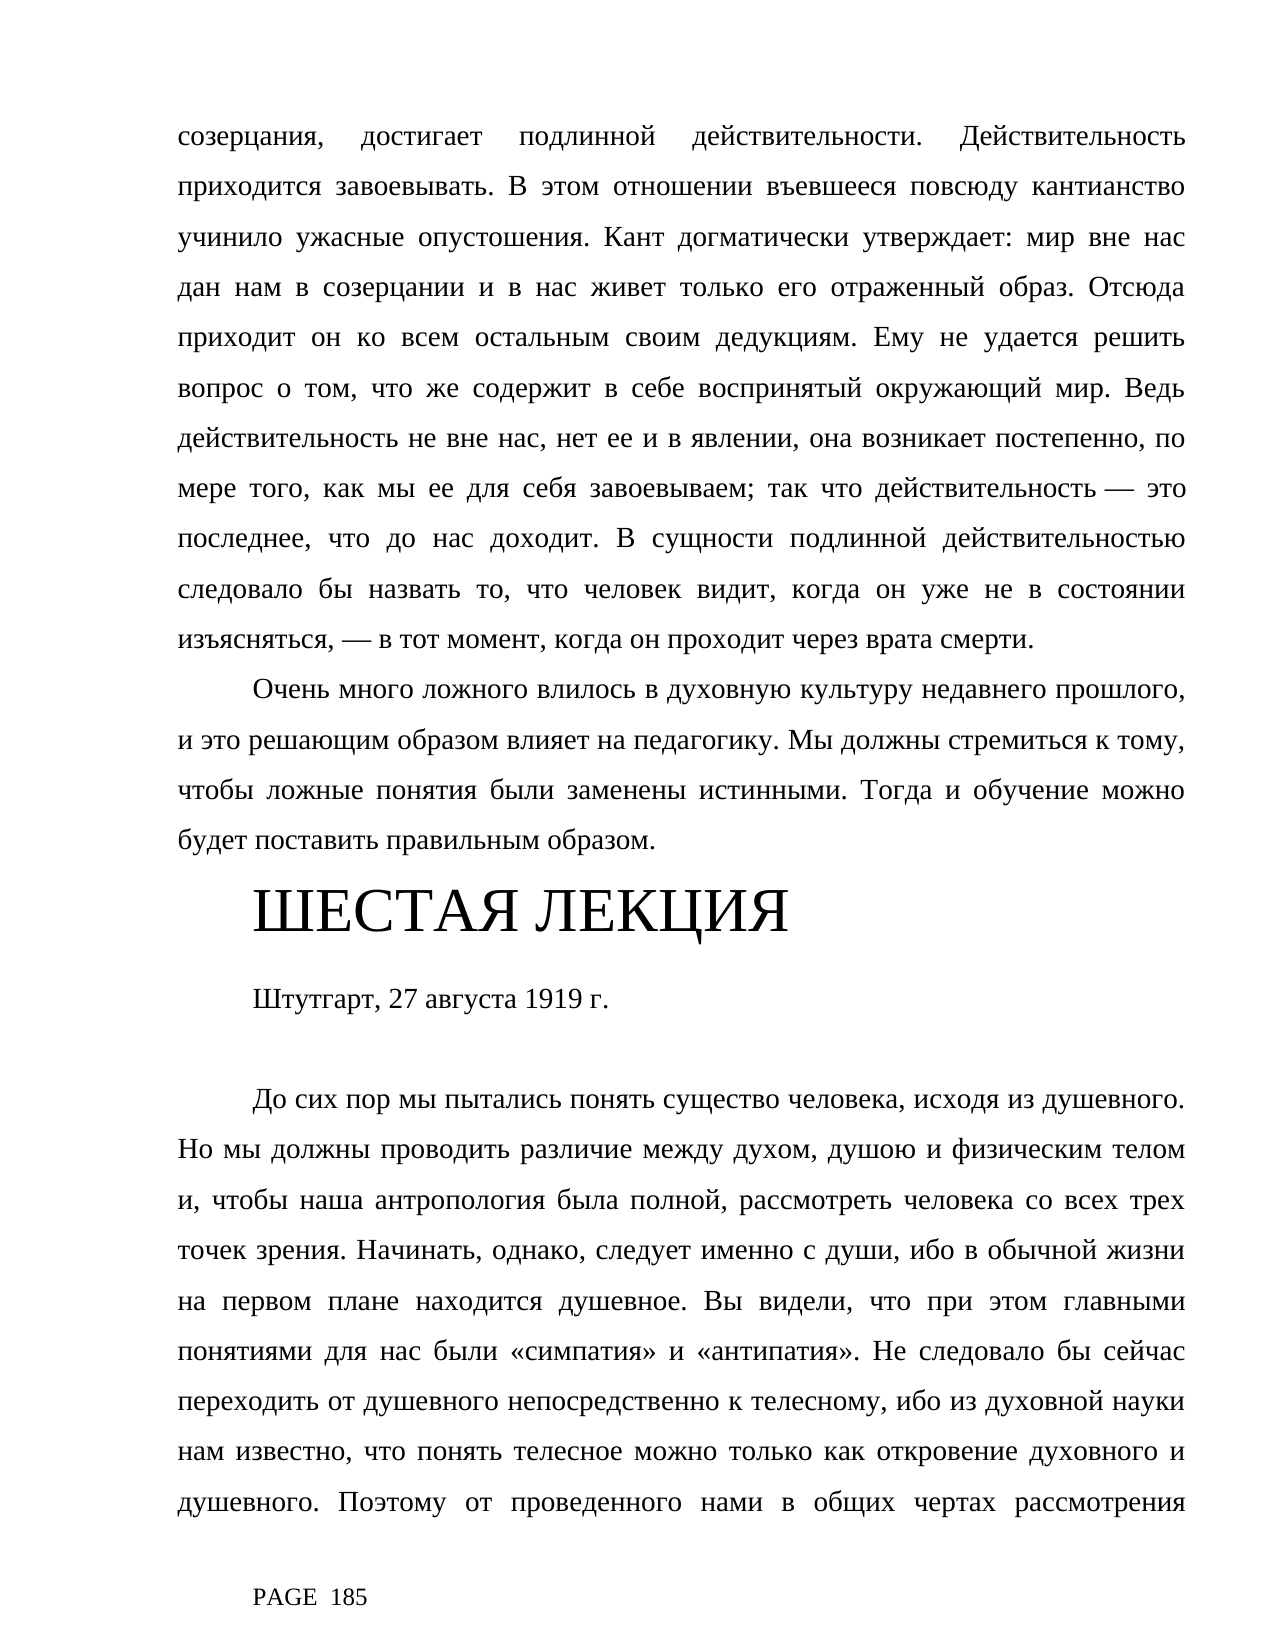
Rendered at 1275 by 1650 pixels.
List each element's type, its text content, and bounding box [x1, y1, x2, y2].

text ШЕСТАЯ ЛЕКЦИЯ [177, 873, 1186, 945]
text Штутгарт, 27 августа 1919 г. [177, 981, 1186, 1014]
text созерцания, достигает подлинной действительности. Действительность приходится завоевывать. В этом отношении въевшееся повсюду кантианство учинило ужасные опустошения. Кант догматически утверждает: мир вне нас дан нам в созерцании и в нас живет только его отраженный образ. Отсюда приходит он ко всем остальным своим дедукциям. Ему не удается решить вопрос о том, что же содержит в себе воспринятый окружающий мир. Ведь действительность не вне нас, нет ее и в явлении, она возникает постепенно, по мере того, как мы ее для себя завоевываем; так что действительность — это последнее, что до нас доходит. В сущности подлинной действительностью следовало бы назвать то, что человек видит, когда он уже не в состоянии изъясняться, — в тот момент, когда он проходит через врата смерти. [177, 118, 1186, 655]
text Очень много ложного влилось в духовную культуру недавнего прошлого, и это решающим образом влияет на педагогику. Мы должны стремиться к тому, чтобы ложные понятия были заменены истинными. Тогда и обучение можно будет поставить правильным образом. [177, 672, 1186, 856]
text До сих пор мы пытались понять существо человека, исходя из душевного. Но мы должны проводить различие между духом, душою и физическим телом и, чтобы наша антропология была полной, рассмотреть человека со всех трех точек зрения. Начинать, однако, следует именно с души, ибо в обычной жизни на первом плане находится душевное. Вы видели, что при этом главными понятиями для нас были «симпатия» и «антипатия». Не следовало бы сейчас переходить от душевного непосредственно к телесному, ибо из духовной науки нам известно, что понять телесное можно только как откровение духовного и душевного. Поэтому от проведенного нами в общих чертах рассмотрения [177, 1081, 1186, 1517]
